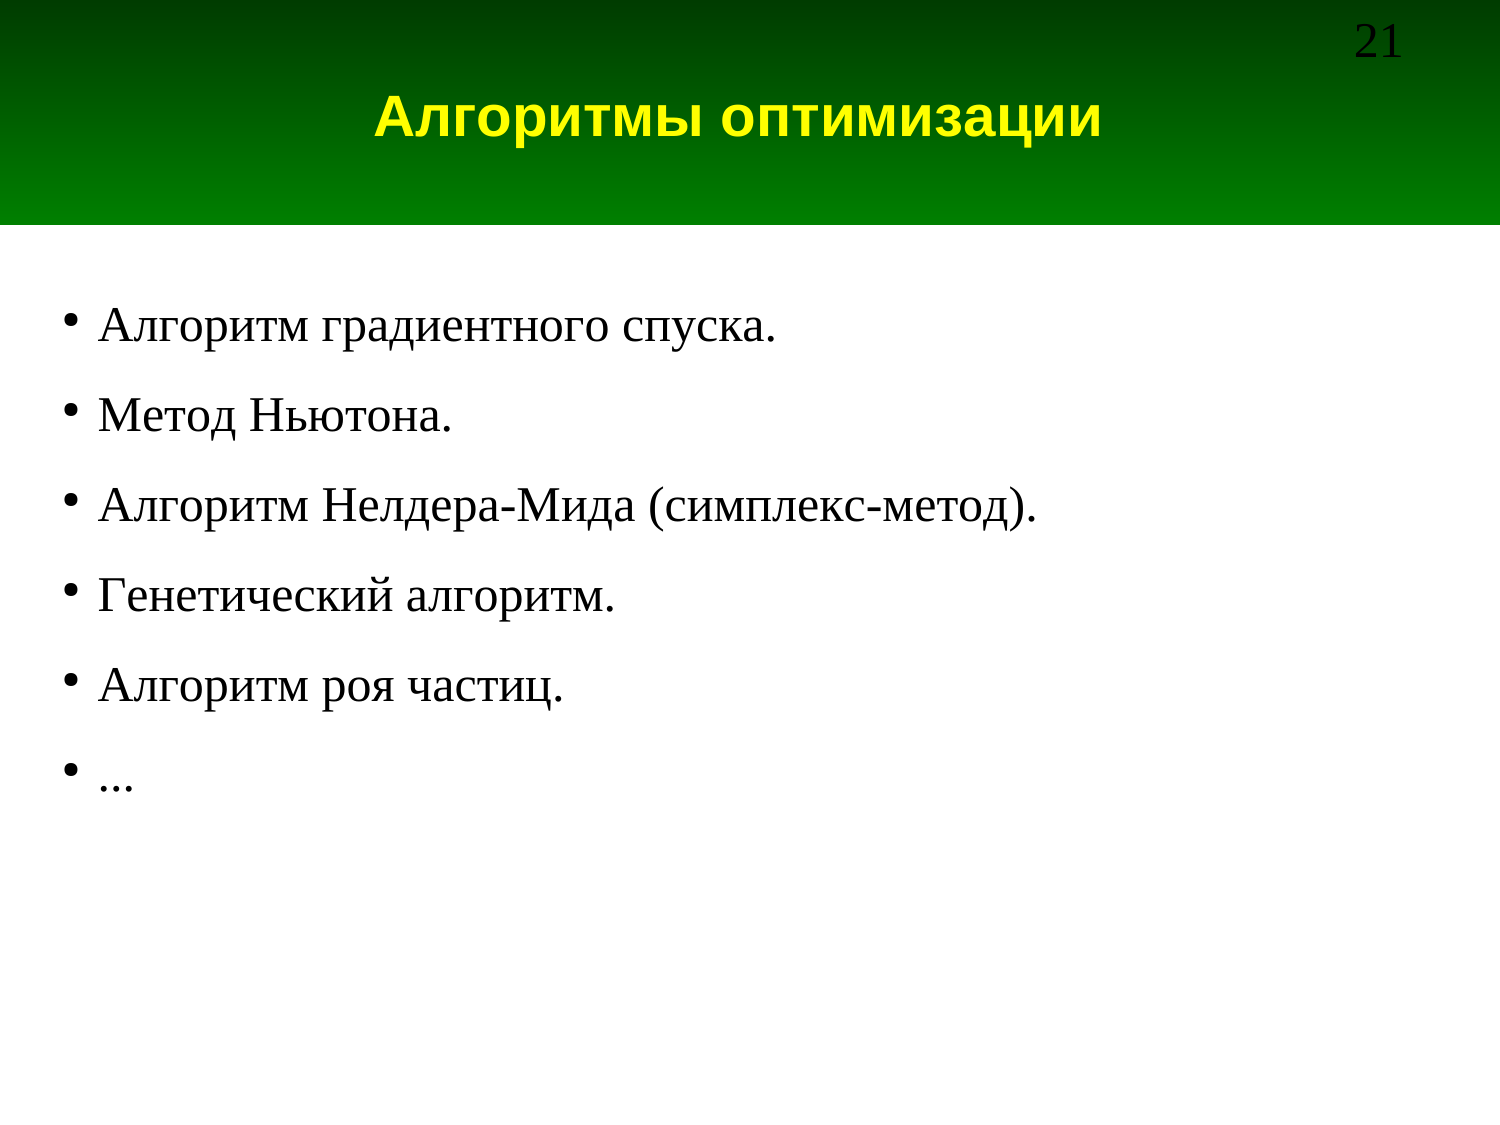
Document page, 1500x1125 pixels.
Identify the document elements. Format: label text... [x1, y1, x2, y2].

title Алгоритмы оптимизации [88, 18, 1389, 207]
text_box Алгоритм градиентного спуска. Метод Ньютона. Алгоритм Нелдера-Мида (симплекс-метод). Генетический алгоритм. Алгоритм роя частиц. ... [47, 253, 1477, 1049]
